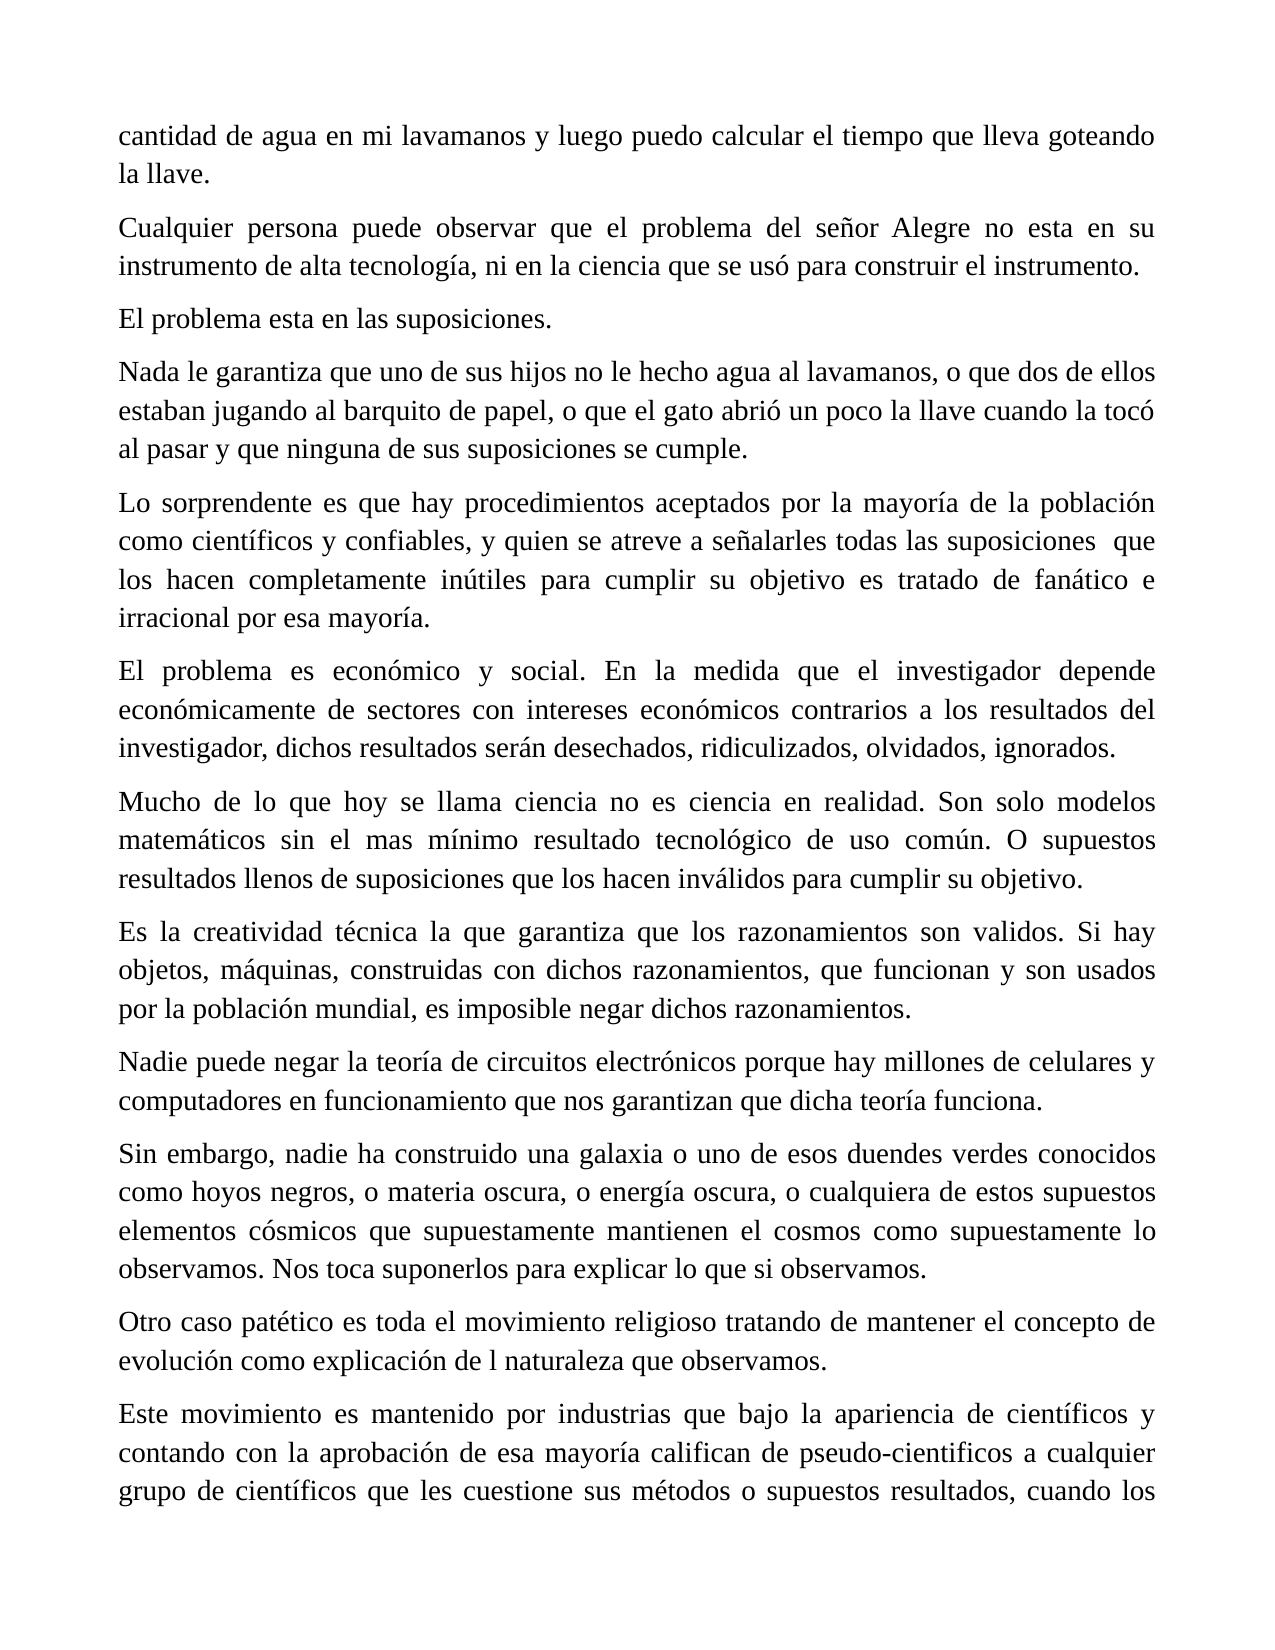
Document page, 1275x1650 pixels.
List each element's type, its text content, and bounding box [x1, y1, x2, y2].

text Este movimiento es mantenido por industrias que bajo la apariencia de científicos y contando con la aprobación de esa mayoría califican de pseudo-cientificos a cualquier grupo de científicos que les cuestione sus métodos o supuestos resultados, cuando los [118, 1396, 1157, 1507]
text Es la creatividad técnica la que garantiza que los razonamientos son validos. Si hay objetos, máquinas, construidas con dichos razonamientos, que funcionan y son usados por la población mundial, es imposible negar dichos razonamientos. [118, 914, 1157, 1024]
text Mucho de lo que hoy se llama ciencia no es ciencia en realidad. Son solo modelos matemáticos sin el mas mínimo resultado tecnológico de uso común. O supuestos resultados llenos de suposiciones que los hacen inválidos para cumplir su objetivo. [118, 784, 1157, 894]
text Cualquier persona puede observar que el problema del señor Alegre no esta en su instrumento de alta tecnología, ni en la ciencia que se usó para construir el instrumento. [118, 210, 1157, 282]
text Lo sorprendente es que hay procedimientos aceptados por la mayoría de la población como científicos y confiables, y quien se atreve a señalarles todas las suposiciones que los hacen completamente inútiles para cumplir su objetivo es tratado de fanático e irracional por esa mayoría. [118, 485, 1157, 634]
text Nadie puede negar la teoría de circuitos electrónicos porque hay millones de celulares y computadores en funcionamiento que nos garantizan que dicha teoría funciona. [118, 1044, 1157, 1116]
text Nada le garantiza que uno de sus hijos no le hecho agua al lavamanos, o que dos de ellos estaban jugando al barquito de papel, o que el gato abrió un poco la llave cuando la tocó al pasar y que ninguna de sus suposiciones se cumple. [118, 354, 1157, 465]
text Otro caso patético es toda el movimiento religioso tratando de mantener el concepto de evolución como explicación de l naturaleza que observamos. [118, 1304, 1157, 1377]
text Sin embargo, nadie ha construido una galaxia o uno de esos duendes verdes conocidos como hoyos negros, o materia oscura, o energía oscura, o cualquiera de estos supuestos elementos cósmicos que supuestamente mantienen el cosmos como supuestamente lo observamos. Nos toca suponerlos para explicar lo que si observamos. [118, 1136, 1157, 1285]
text cantidad de agua en mi lavamanos y luego puedo calcular el tiempo que lleva goteando la llave. [118, 118, 1157, 190]
text El problema es económico y social. En la medida que el investigador depende económicamente de sectores con intereses económicos contrarios a los resultados del investigador, dichos resultados serán desechados, ridiculizados, olvidados, ignorados. [118, 653, 1157, 764]
text El problema esta en las suposiciones. [118, 301, 1157, 335]
